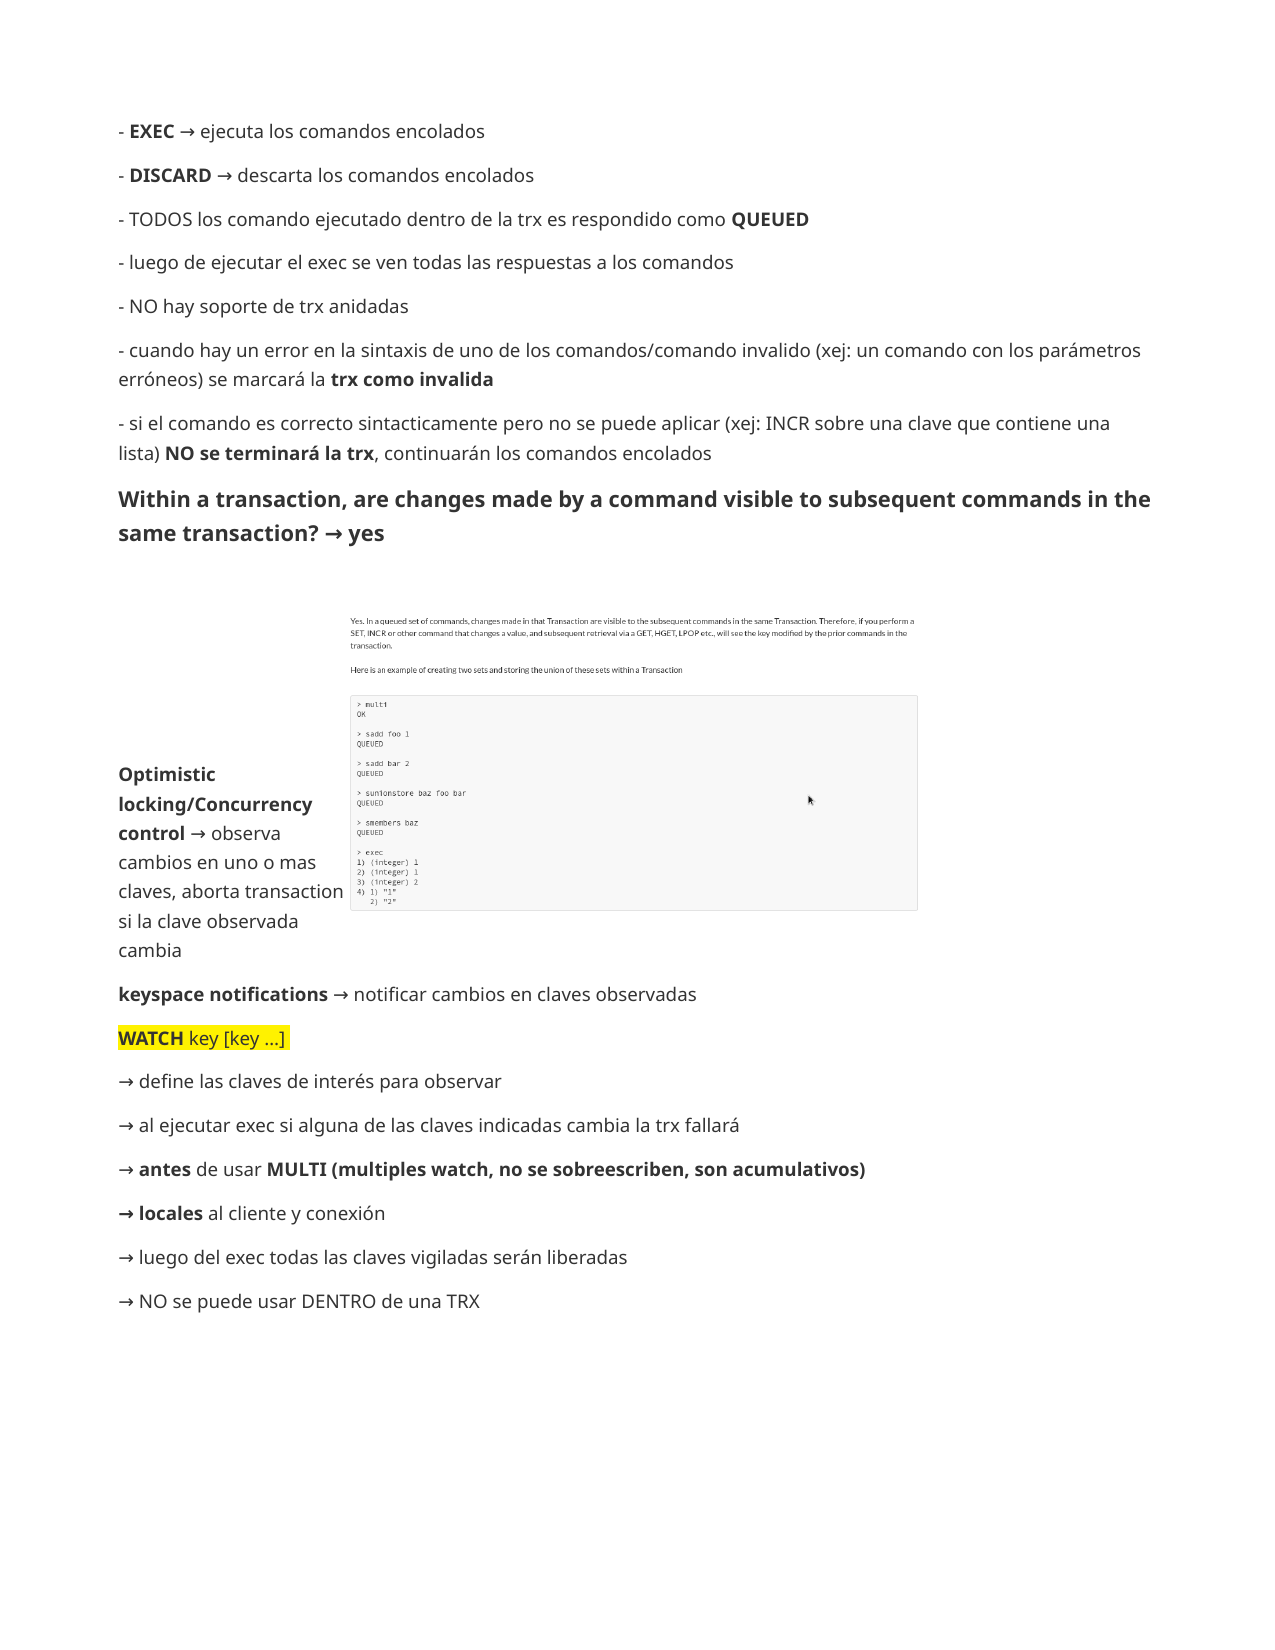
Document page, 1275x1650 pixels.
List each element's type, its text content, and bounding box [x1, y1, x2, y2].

picture [345, 615, 930, 915]
text - luego de ejecutar el exec se ven todas las respuestas a los comandos [118, 250, 1157, 275]
text - si el comando es correcto sintacticamente pero no se puede aplicar (xej: INCR sobre una clave que contiene una lista) NO se terminará la trx, continuarán los comandos encolados [118, 411, 1157, 465]
text keyspace notifications → notificar cambios en claves observadas [118, 981, 1157, 1007]
text - NO hay soporte de trx anidadas [118, 293, 1157, 319]
text - DISCARD → descarta los comandos encolados [118, 162, 1157, 187]
text → luego del exec todas las claves vigiladas serán liberadas [118, 1244, 1157, 1270]
text WATCH key [key …] [118, 1025, 1157, 1050]
text Optimistic locking/Concurrency control → observa cambios en uno o mas claves, aborta transaction si la clave observada cambia [118, 762, 1157, 963]
text - EXEC → ejecuta los comandos encolados [118, 118, 1157, 144]
text → antes de usar MULTI (multiples watch, no se sobreescriben, son acumulativos) [118, 1156, 1157, 1182]
text - TODOS los comando ejecutado dentro de la trx es respondido como QUEUED [118, 206, 1157, 231]
text → al ejecutar exec si alguna de las claves indicadas cambia la trx fallará [118, 1113, 1157, 1138]
text - cuando hay un error en la sintaxis de uno de los comandos/comando invalido (xej: un comando con los parámetros erróneos) se marcará la trx como invalida [118, 337, 1157, 392]
text Within a transaction, are changes made by a command visible to subsequent commands in the same transaction? → yes [118, 484, 1157, 548]
text → NO se puede usar DENTRO de una TRX [118, 1288, 1157, 1313]
text → define las claves de interés para observar [118, 1069, 1157, 1094]
text → locales al cliente y conexión [118, 1200, 1157, 1226]
